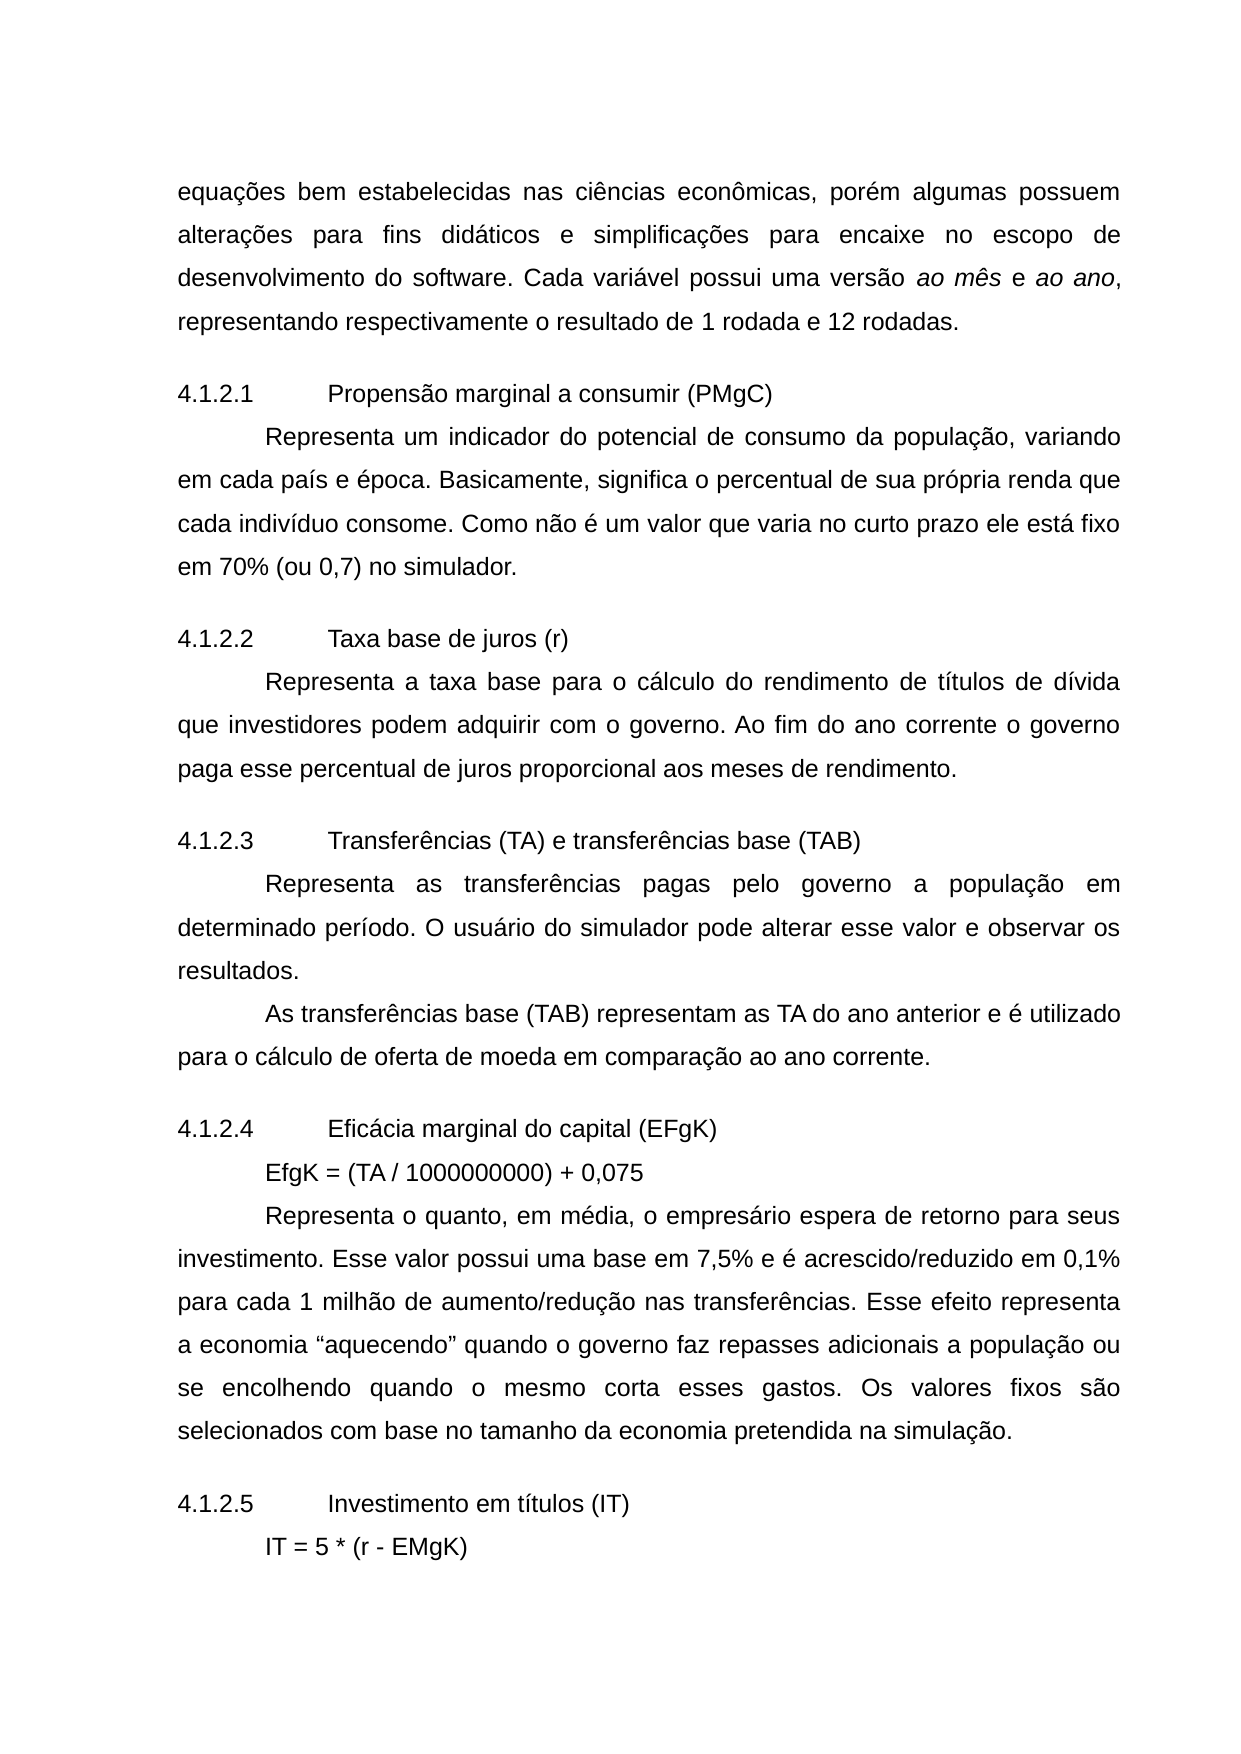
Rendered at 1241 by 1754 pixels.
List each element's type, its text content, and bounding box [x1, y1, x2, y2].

subtitle Propensão marginal a consumir (PMgC) [177, 379, 1122, 408]
text As transferências base (TAB) representam as TA do ano anterior e é utilizado para o cálculo de oferta de moeda em comparação ao ano corrente. [177, 999, 1122, 1071]
text Representa a taxa base para o cálculo do rendimento de títulos de dívida que investidores podem adquirir com o governo. Ao fim do ano corrente o governo paga esse percentual de juros proporcional aos meses de rendimento. [177, 667, 1122, 782]
subtitle Taxa base de juros (r) [177, 624, 1122, 653]
text Representa um indicador do potencial de consumo da população, variando em cada país e época. Basicamente, significa o percentual de sua própria renda que cada indivíduo consome. Como não é um valor que varia no curto prazo ele está fixo em 70% (ou 0,7) no simulador. [177, 422, 1122, 580]
text EfgK = (TA / 1000000000) + 0,075 [177, 1158, 1122, 1186]
text equações bem estabelecidas nas ciências econômicas, porém algumas possuem alterações para fins didáticos e simplificações para encaixe no escopo de desenvolvimento do software. Cada variável possui uma versão ao mês e ao ano, representando respectivamente o resultado de 1 rodada e 12 rodadas. [177, 177, 1122, 335]
text IT = 5 * (r - EMgK) [177, 1532, 1122, 1561]
text Representa as transferências pagas pelo governo a população em determinado período. O usuário do simulador pode alterar esse valor e observar os resultados. [177, 869, 1122, 984]
text Representa o quanto, em média, o empresário espera de retorno para seus investimento. Esse valor possui uma base em 7,5% e é acrescido/reduzido em 0,1% para cada 1 milhão de aumento/redução nas transferências. Esse efeito representa a economia “aquecendo” quando o governo faz repasses adicionais a população ou se encolhendo quando o mesmo corta esses gastos. Os valores fixos são selecionados com base no tamanho da economia pretendida na simulação. [177, 1201, 1122, 1445]
subtitle Transferências (TA) e transferências base (TAB) [177, 826, 1122, 855]
subtitle Investimento em títulos (IT) [177, 1489, 1122, 1518]
subtitle Eficácia marginal do capital (EFgK) [177, 1114, 1122, 1143]
